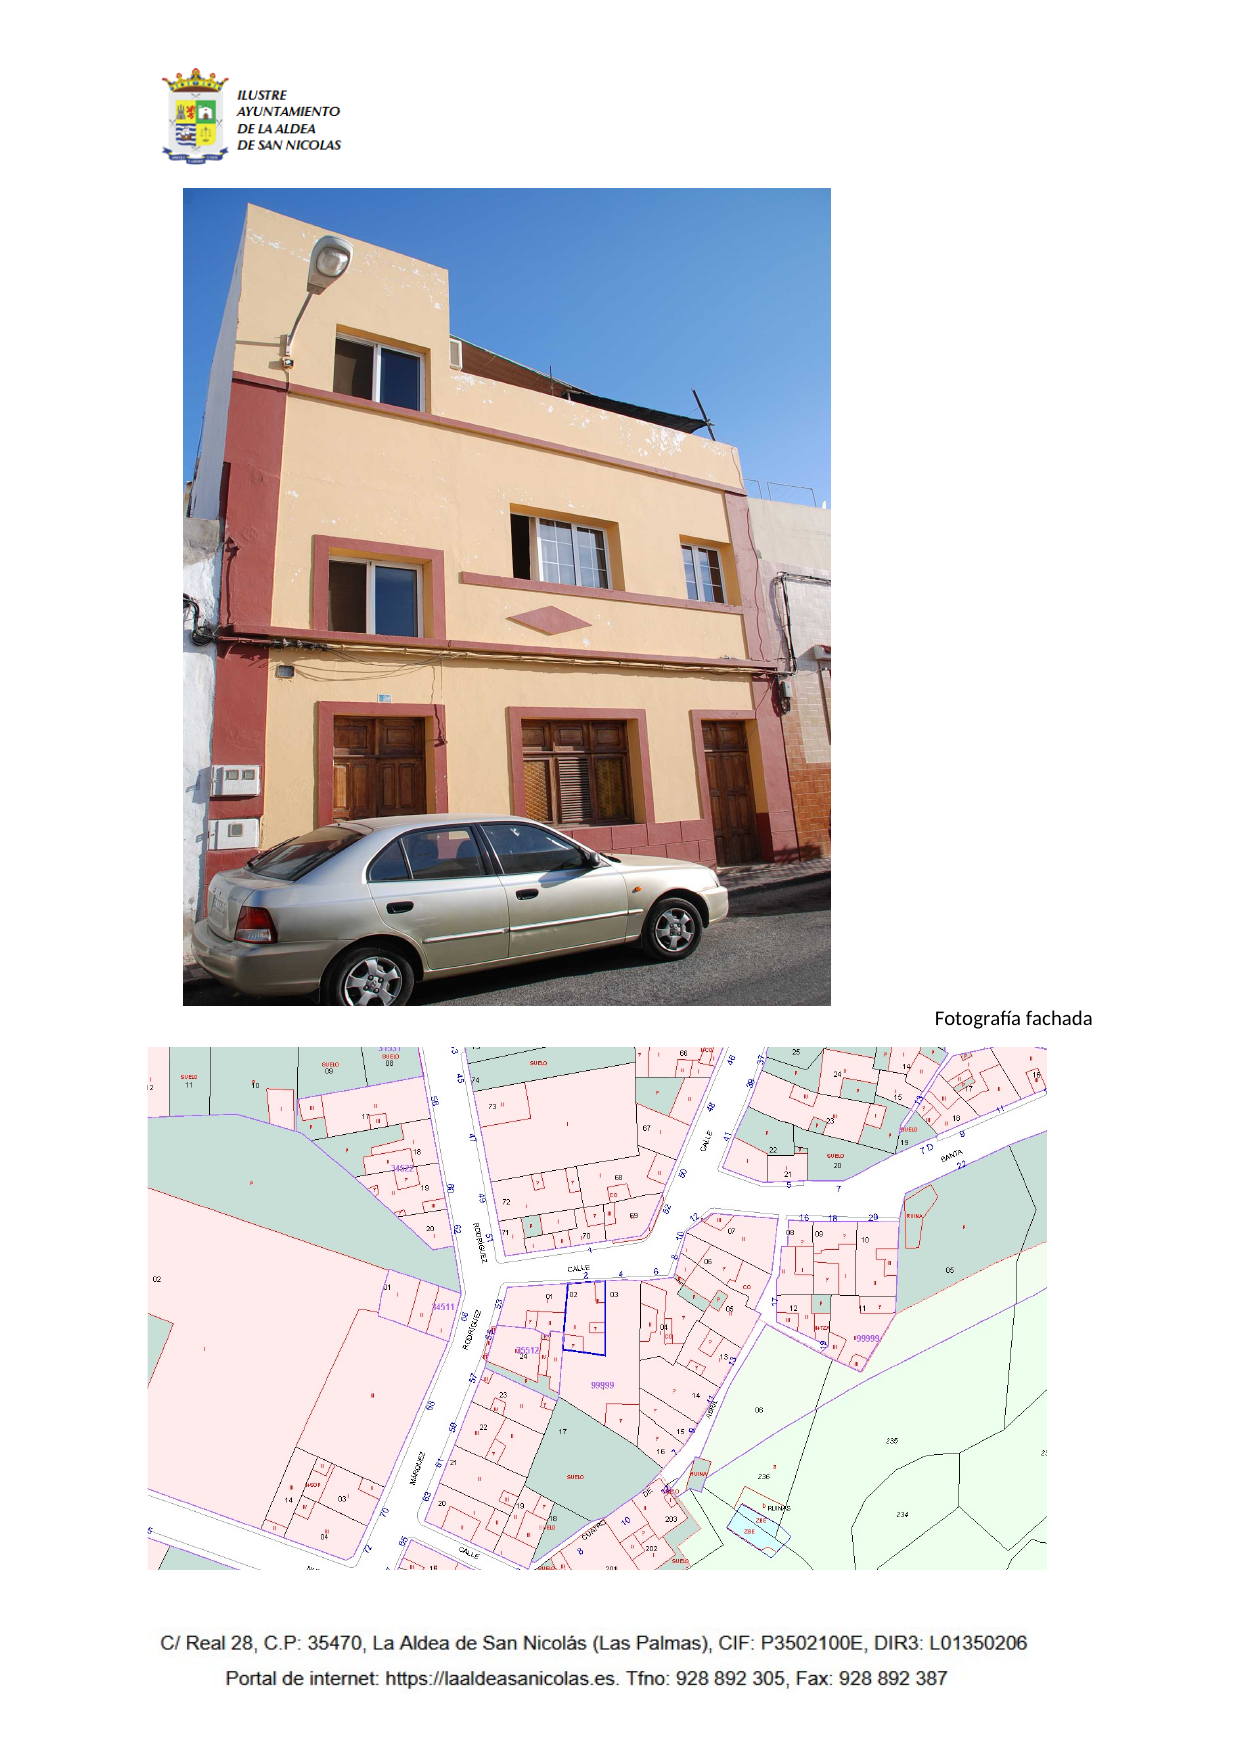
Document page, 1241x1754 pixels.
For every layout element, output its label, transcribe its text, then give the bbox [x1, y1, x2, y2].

picture [183, 188, 831, 1005]
picture [148, 60, 357, 172]
picture [148, 1047, 1047, 1570]
picture [149, 1627, 1034, 1694]
text Fotografía fachada [148, 1005, 1093, 1031]
